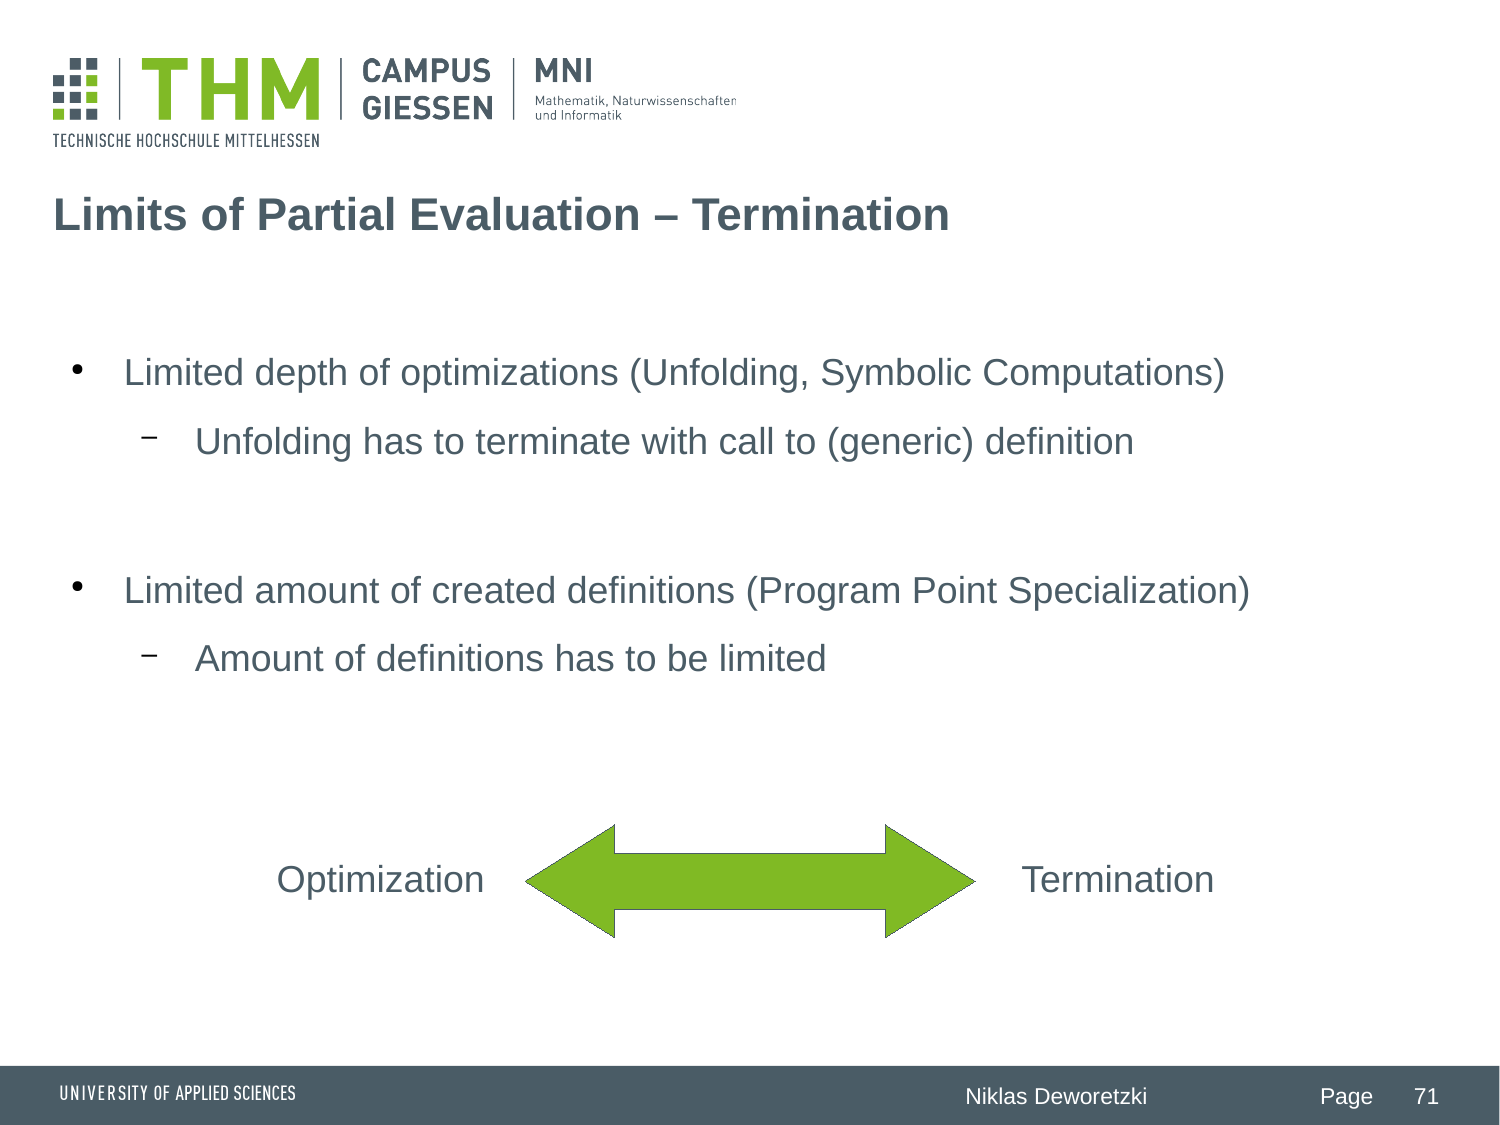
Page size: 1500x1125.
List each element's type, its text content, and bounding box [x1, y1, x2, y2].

text_box Termination [1006, 850, 1420, 908]
picture [53, 58, 736, 147]
title Limits of Partial Evaluation – Termination [53, 177, 1435, 265]
picture [59, 1082, 296, 1104]
slide_number [1376, 1073, 1455, 1118]
text_box Optimization [86, 850, 500, 908]
list Limited depth of optimizations (Unfolding, Symbolic Computations) Unfolding has to terminate with call to (generic) definition Limited amount of created definitions (Program Point Specialization) Amount of definitions has to be limited [53, 265, 1436, 676]
text_box [525, 824, 976, 938]
